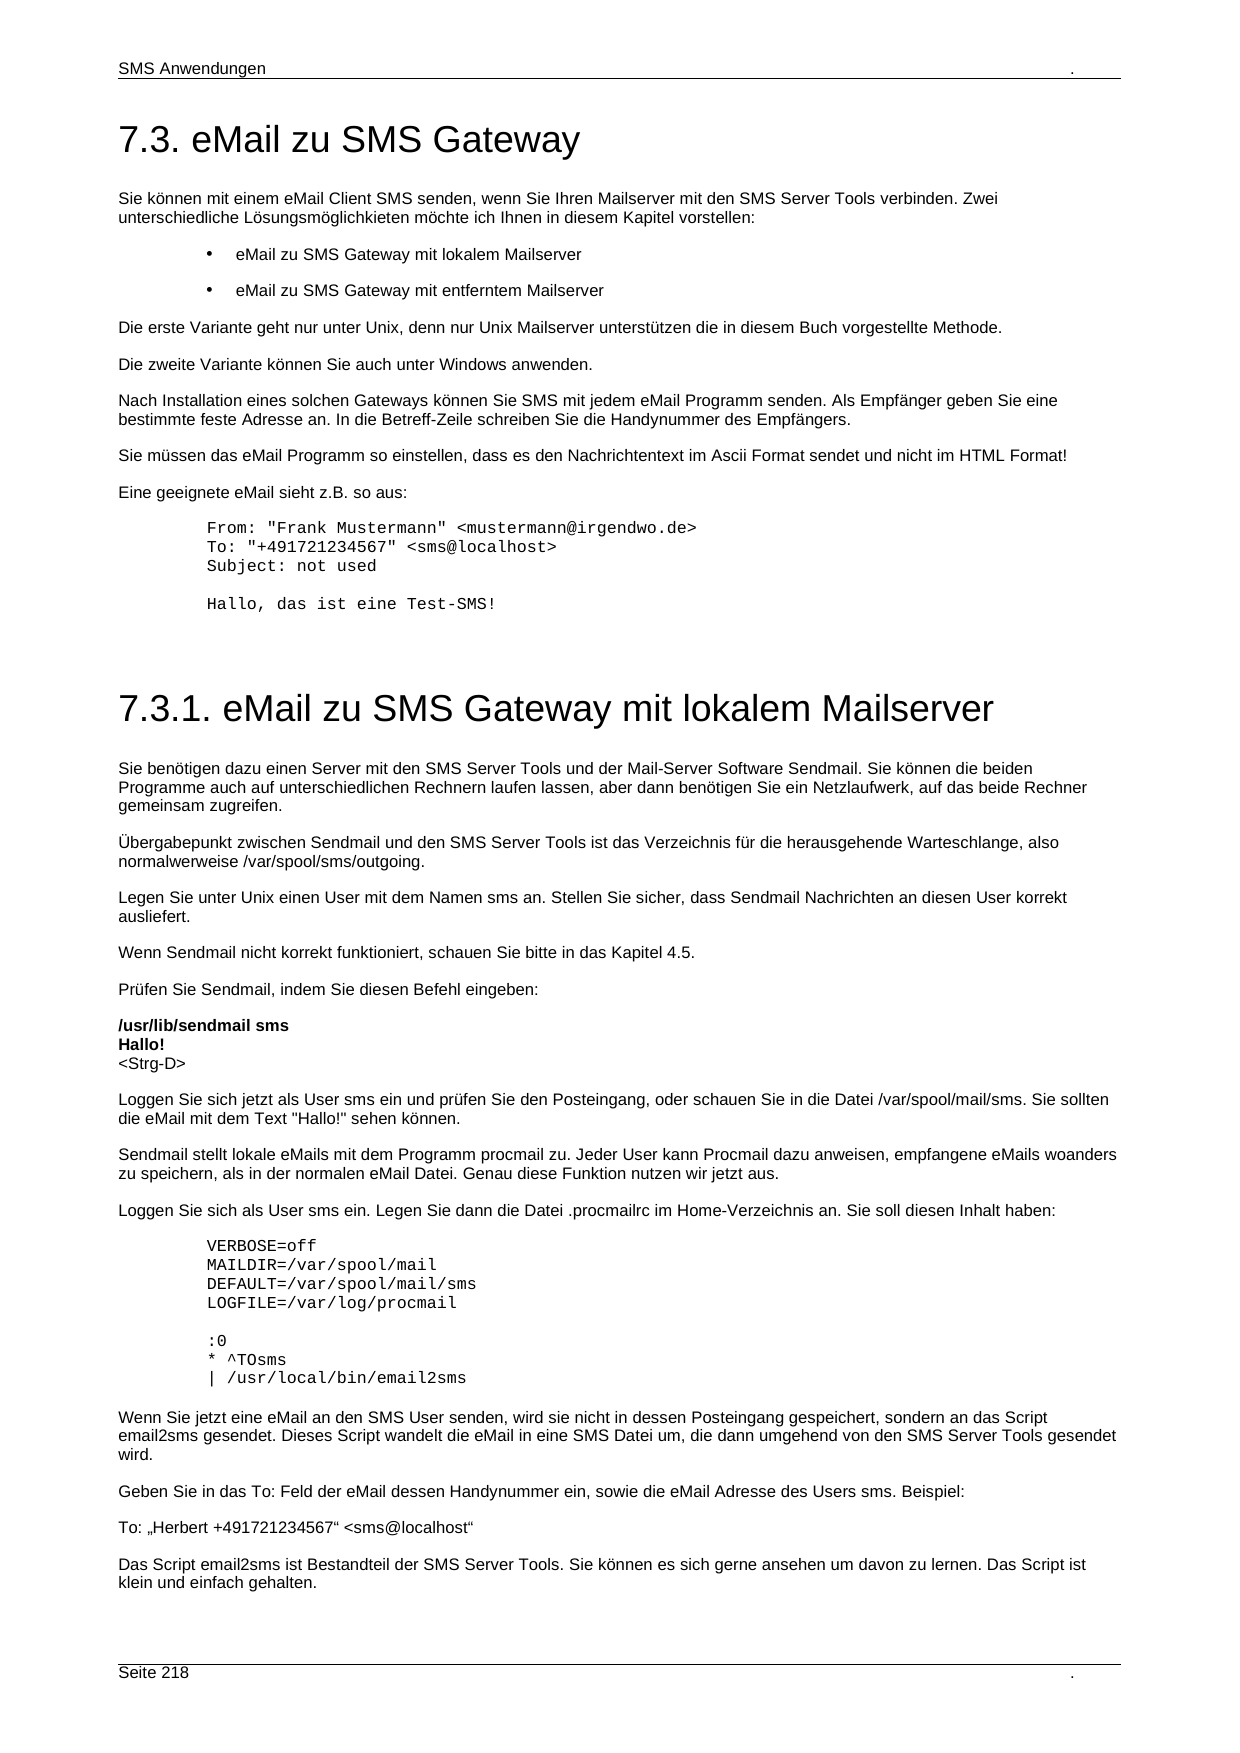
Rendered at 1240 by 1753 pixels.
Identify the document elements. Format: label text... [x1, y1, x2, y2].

text Übergabepunkt zwischen Sendmail und den SMS Server Tools ist das Verzeichnis für die herausgehende Warteschlange, also normalwerweise /var/spool/sms/outgoing. [118, 833, 1121, 871]
text Loggen Sie sich jetzt als User sms ein und prüfen Sie den Posteingang, oder schauen Sie in die Datei /var/spool/mail/sms. Sie sollten die eMail mit dem Text "Hallo!" sehen können. [118, 1090, 1121, 1128]
text Die zweite Variante können Sie auch unter Windows anwenden. [118, 355, 1121, 374]
text /usr/lib/sendmail sms Hallo! <Strg-D> [118, 1016, 1121, 1073]
text To: „Herbert +491721234567“ <sms@localhost“ [118, 1518, 1121, 1537]
text Sendmail stellt lokale eMails mit dem Programm procmail zu. Jeder User kann Procmail dazu anweisen, empfangene eMails woanders zu speichern, als in der normalen eMail Datei. Genau diese Funktion nutzen wir jetzt aus. [118, 1146, 1121, 1183]
text Die erste Variante geht nur unter Unix, denn nur Unix Mailserver unterstützen die in diesem Buch vorgestellte Methode. [118, 318, 1121, 337]
text Loggen Sie sich als User sms ein. Legen Sie dann die Datei .procmailrc im Home-Verzeichnis an. Sie soll diesen Inhalt haben: [118, 1201, 1121, 1219]
subtitle eMail zu SMS Gateway [118, 118, 1121, 160]
text Legen Sie unter Unix einen User mit dem Namen sms an. Stellen Sie sicher, dass Sendmail Nachrichten an diesen User korrekt ausliefert. [118, 888, 1121, 926]
text From: "Frank Mustermann" <mustermann@irgendwo.de> To: "+491721234567" <sms@localhost> Subject: not used Hallo, das ist eine Test-SMS! [207, 519, 1121, 614]
text Geben Sie in das To: Feld der eMail dessen Handynummer ein, sowie die eMail Adresse des Users sms. Beispiel: [118, 1482, 1121, 1501]
text Nach Installation eines solchen Gateways können Sie SMS mit jedem eMail Programm senden. Als Empfänger geben Sie eine bestimmte feste Adresse an. In die Betreff-Zeile schreiben Sie die Handynummer des Empfängers. [118, 391, 1121, 429]
text VERBOSE=off MAILDIR=/var/spool/mail DEFAULT=/var/spool/mail/sms LOGFILE=/var/log/procmail :0 * ^TOsms | /usr/local/bin/email2sms [207, 1237, 1121, 1389]
text Wenn Sie jetzt eine eMail an den SMS User senden, wird sie nicht in dessen Posteingang gespeichert, sondern an das Script email2sms gesendet. Dieses Script wandelt die eMail in eine SMS Datei um, die dann umgehend von den SMS Server Tools gesendet wird. [118, 1408, 1121, 1464]
list eMail zu SMS Gateway mit entferntem Mailserver [206, 282, 1121, 301]
text Sie müssen das eMail Programm so einstellen, dass es den Nachrichtentext im Ascii Format sendet und nicht im HTML Format! [118, 447, 1121, 465]
text Sie können mit einem eMail Client SMS senden, wenn Sie Ihren Mailserver mit den SMS Server Tools verbinden. Zwei unterschiedliche Lösungsmöglichkieten möchte ich Ihnen in diesem Kapitel vorstellen: [118, 189, 1121, 227]
text Eine geeignete eMail sieht z.B. so aus: [118, 483, 1121, 502]
subtitle eMail zu SMS Gateway mit lokalem Mailserver [118, 688, 1121, 729]
list eMail zu SMS Gateway mit lokalem Mailserver [206, 245, 1121, 264]
text Prüfen Sie Sendmail, indem Sie diesen Befehl eingeben: [118, 980, 1121, 999]
text Wenn Sendmail nicht korrekt funktioniert, schauen Sie bitte in das Kapitel 4.5. [118, 943, 1121, 962]
text Das Script email2sms ist Bestandteil der SMS Server Tools. Sie können es sich gerne ansehen um davon zu lernen. Das Script ist klein und einfach gehalten. [118, 1555, 1121, 1592]
text Sie benötigen dazu einen Server mit den SMS Server Tools und der Mail-Server Software Sendmail. Sie können die beiden Programme auch auf unterschiedlichen Rechnern laufen lassen, aber dann benötigen Sie ein Netzlaufwerk, auf das beide Rechner gemeinsam zugreifen. [118, 759, 1121, 815]
